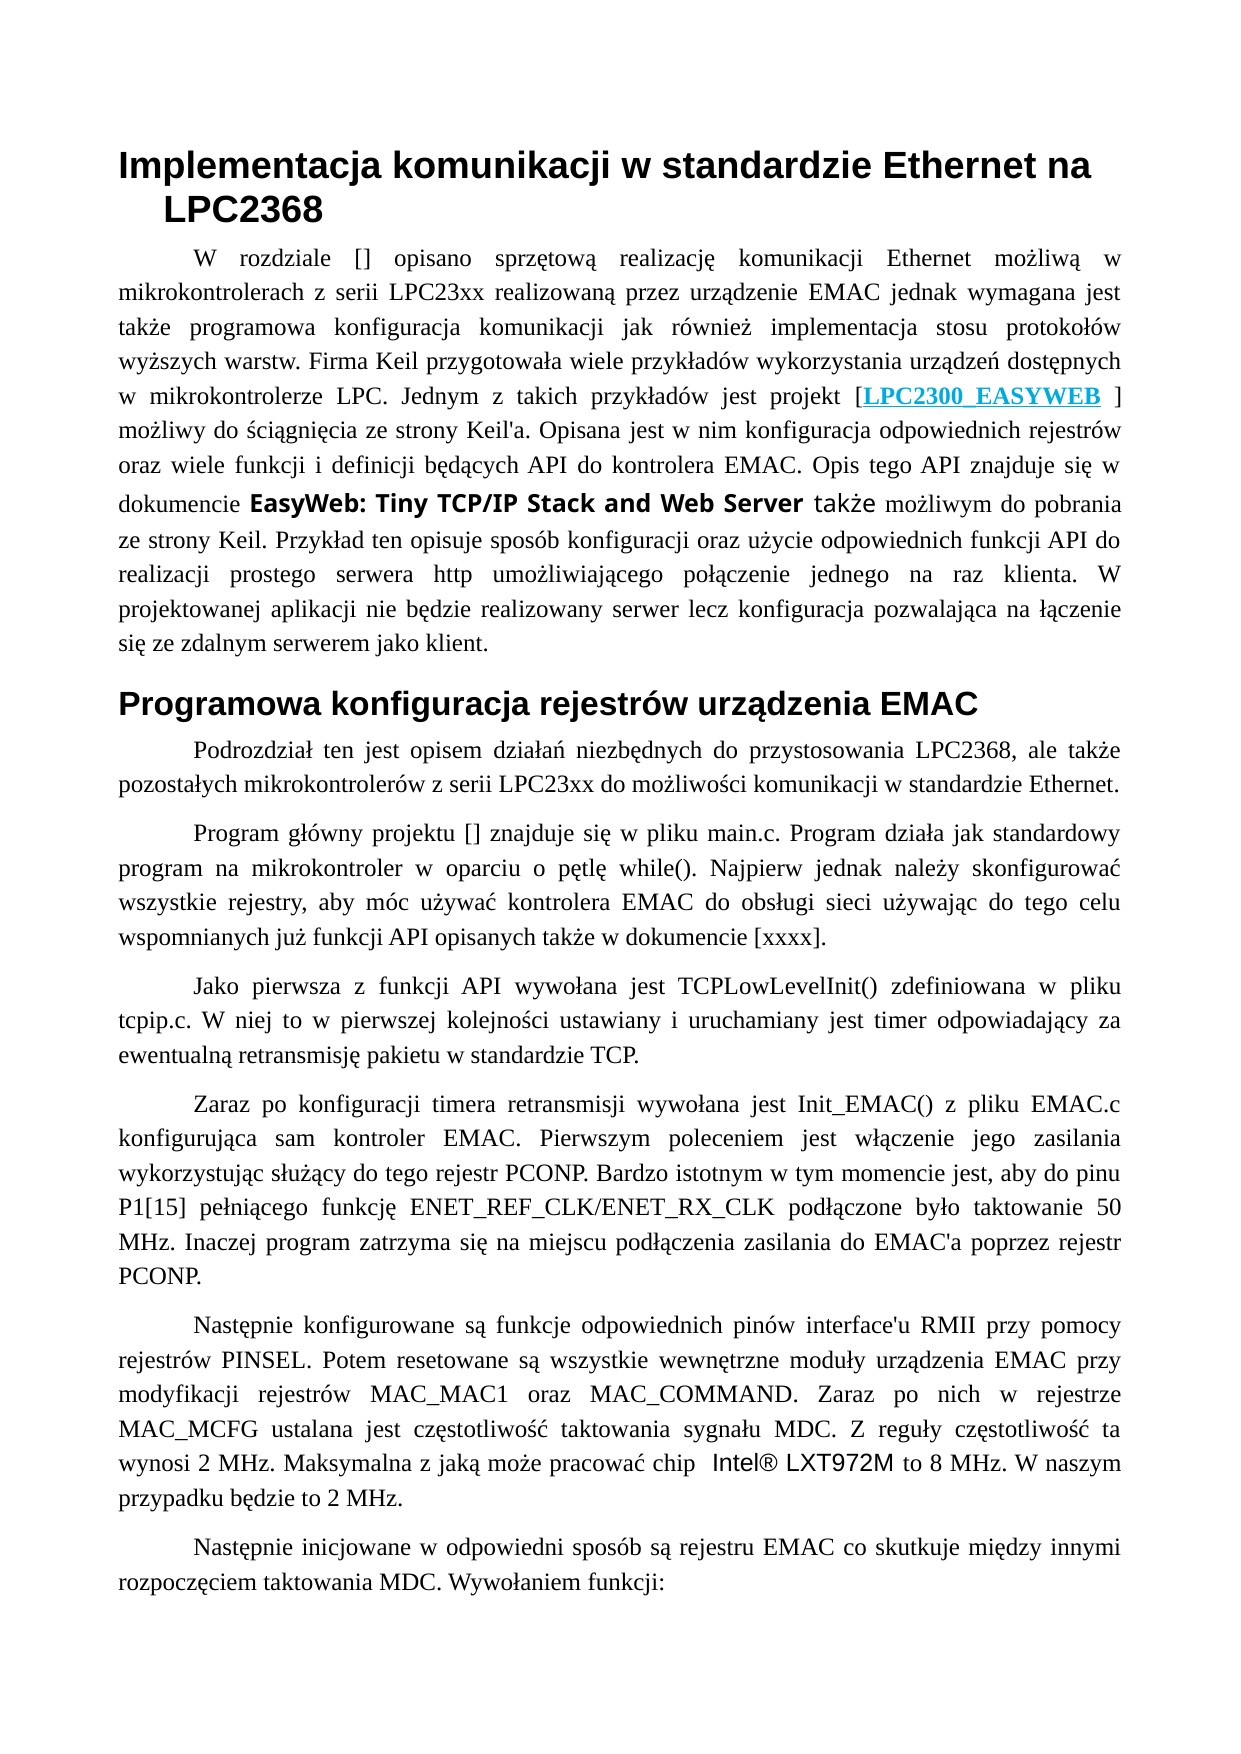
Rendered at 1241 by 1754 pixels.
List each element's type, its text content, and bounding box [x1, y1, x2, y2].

subtitle Implementacja komunikacji w standardzie Ethernet na LPC2368 [118, 143, 1122, 230]
text Zaraz po konfiguracji timera retransmisji wywołana jest Init_EMAC() z pliku EMAC.c konfigurująca sam kontroler EMAC. Pierwszym poleceniem jest włączenie jego zasilania wykorzystując służący do tego rejestr PCONP. Bardzo istotnym w tym momencie jest, aby do pinu P1[15] pełniącego funkcję ENET_REF_CLK/ENET_RX_CLK podłączone było taktowanie 50 MHz. Inaczej program zatrzyma się na miejscu podłączenia zasilania do EMAC'a poprzez rejestr PCONP. [118, 1089, 1122, 1290]
text Następnie inicjowane w odpowiedni sposób są rejestru EMAC co skutkuje między innymi rozpoczęciem taktowania MDC. Wywołaniem funkcji: [118, 1532, 1122, 1595]
subtitle Programowa konfiguracja rejestrów urządzenia EMAC [118, 684, 1122, 722]
text W rozdziale [] opisano sprzętową realizację komunikacji Ethernet możliwą w mikrokontrolerach z serii LPC23xx realizowaną przez urządzenie EMAC jednak wymagana jest także programowa konfiguracja komunikacji jak również implementacja stosu protokołów wyższych warstw. Firma Keil przygotowała wiele przykładów wykorzystania urządzeń dostępnych w mikrokontrolerze LPC. Jednym z takich przykładów jest projekt [LPC2300_EASYWEB ] możliwy do ściągnięcia ze strony Keil'a. Opisana jest w nim konfiguracja odpowiednich rejestrów oraz wiele funkcji i definicji będących API do kontrolera EMAC. Opis tego API znajduje się w dokumencie EasyWeb: Tiny TCP/IP Stack and Web Server także możliwym do pobrania ze strony Keil. Przykład ten opisuje sposób konfiguracji oraz użycie odpowiednich funkcji API do realizacji prostego serwera http umożliwiającego połączenie jednego na raz klienta. W projektowanej aplikacji nie będzie realizowany serwer lecz konfiguracja pozwalająca na łączenie się ze zdalnym serwerem jako klient. [118, 243, 1122, 657]
text Program główny projektu [] znajduje się w pliku main.c. Program działa jak standardowy program na mikrokontroler w oparciu o pętlę while(). Najpierw jednak należy skonfigurować wszystkie rejestry, aby móc używać kontrolera EMAC do obsługi sieci używając do tego celu wspomnianych już funkcji API opisanych także w dokumencie [xxxx]. [118, 818, 1122, 951]
text Następnie konfigurowane są funkcje odpowiednich pinów interface'u RMII przy pomocy rejestrów PINSEL. Potem resetowane są wszystkie wewnętrzne moduły urządzenia EMAC przy modyfikacji rejestrów MAC_MAC1 oraz MAC_COMMAND. Zaraz po nich w rejestrze MAC_MCFG ustalana jest częstotliwość taktowania sygnału MDC. Z reguły częstotliwość ta wynosi 2 MHz. Maksymalna z jaką może pracować chip Intel® LXT972M to 8 MHz. W naszym przypadku będzie to 2 MHz. [118, 1311, 1122, 1512]
text Podrozdział ten jest opisem działań niezbędnych do przystosowania LPC2368, ale także pozostałych mikrokontrolerów z serii LPC23xx do możliwości komunikacji w standardzie Ethernet. [118, 735, 1122, 798]
text Jako pierwsza z funkcji API wywołana jest TCPLowLevelInit() zdefiniowana w pliku tcpip.c. W niej to w pierwszej kolejności ustawiany i uruchamiany jest timer odpowiadający za ewentualną retransmisję pakietu w standardzie TCP. [118, 971, 1122, 1069]
